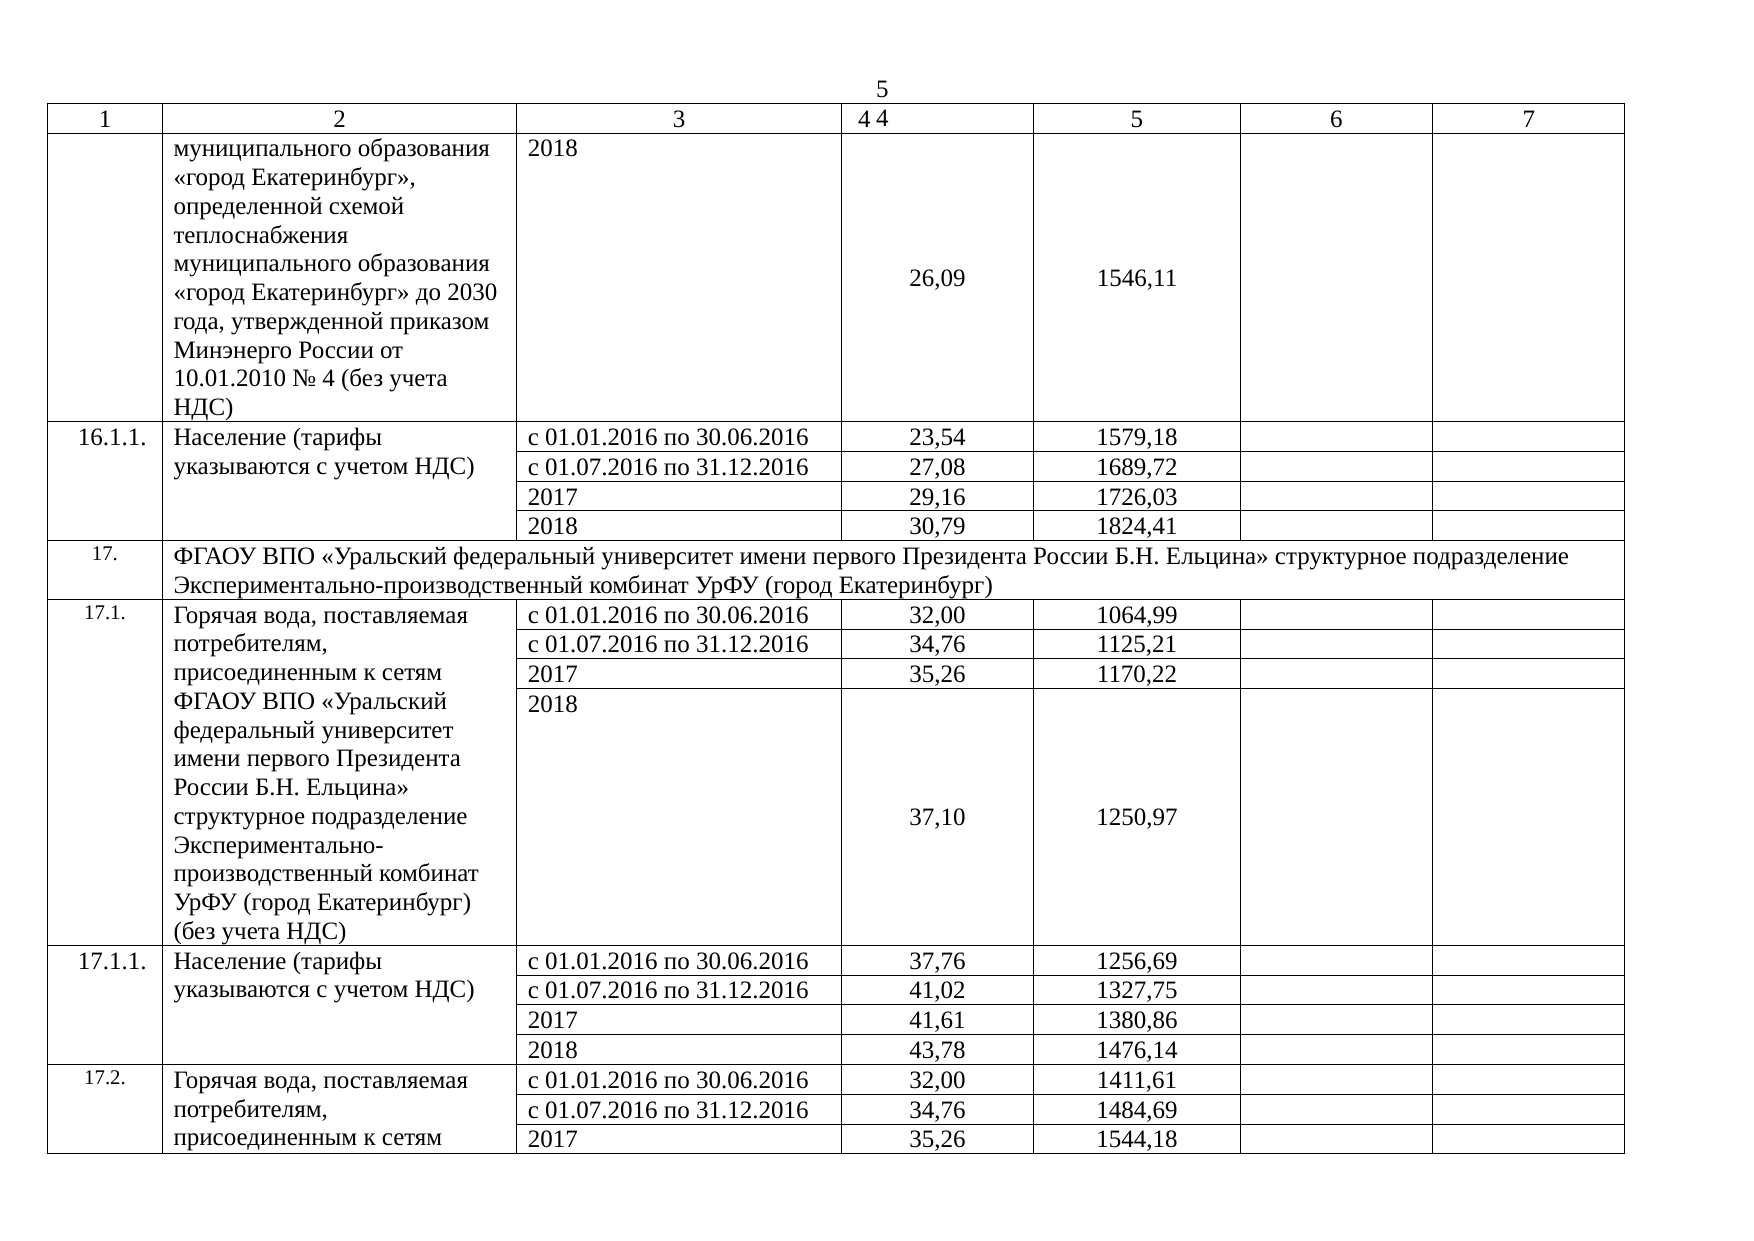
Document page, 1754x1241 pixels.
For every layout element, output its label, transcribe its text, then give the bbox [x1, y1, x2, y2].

table_cell 2017 [517, 1005, 841, 1034]
table_cell 2018 [517, 689, 841, 945]
table_cell [1433, 1035, 1624, 1064]
table_cell 16.1.1. [48, 422, 162, 540]
table_cell [1433, 600, 1624, 628]
table_cell [1241, 511, 1432, 540]
table_cell 43,78 [842, 1035, 1033, 1064]
table_cell 1170,22 [1034, 659, 1240, 688]
table_cell 1546,11 [1034, 134, 1240, 421]
table_cell с 01.01.2016 по 30.06.2016 [517, 946, 841, 974]
table_cell 27,08 [842, 452, 1033, 481]
table_cell [1241, 134, 1432, 421]
table_cell муниципального образования «город Екатеринбург», определенной схемой теплоснабжения муниципального образования «город Екатеринбург» до 2030 года, утвержденной приказом Минэнерго России от 10.01.2010 № 4 (без учета НДС) [163, 134, 516, 421]
table_cell [1241, 946, 1432, 974]
table_cell 1476,14 [1034, 1035, 1240, 1064]
table_cell [1241, 600, 1432, 628]
table_cell 2017 [517, 1125, 841, 1153]
table_cell [1241, 976, 1432, 1004]
table_cell 1250,97 [1034, 689, 1240, 945]
table_cell [1241, 1095, 1432, 1123]
table_cell Население (тарифы указываются с учетом НДС) [163, 422, 516, 540]
table_cell 35,26 [842, 659, 1033, 688]
table_cell с 01.01.2016 по 30.06.2016 [517, 1065, 841, 1094]
table_cell 32,00 [842, 1065, 1033, 1094]
table_cell с 01.07.2016 по 31.12.2016 [517, 452, 841, 481]
table_cell [1433, 1005, 1624, 1034]
table_cell [1241, 1065, 1432, 1094]
table_cell 1484,69 [1034, 1095, 1240, 1123]
table_cell 2017 [517, 482, 841, 510]
table_cell ФГАОУ ВПО «Уральский федеральный университет имени первого Президента России Б.Н. Ельцина» структурное подразделение Экспериментально-производственный комбинат УрФУ (город Екатеринбург) [163, 541, 1624, 599]
table_cell Горячая вода, поставляемая потребителям, присоединенным к сетям ФГАОУ ВПО «Уральский федеральный университет имени первого Президента России Б.Н. Ельцина» структурное подразделение Экспериментально-производственный комбинат УрФУ (город Екатеринбург) (без учета НДС) [163, 600, 516, 945]
table_cell [1433, 976, 1624, 1004]
table_cell 30,79 [842, 511, 1033, 540]
table_cell Население (тарифы указываются с учетом НДС) [163, 946, 516, 1064]
table_cell [1433, 1095, 1624, 1123]
table_cell [1241, 482, 1432, 510]
table_cell 32,00 [842, 600, 1033, 628]
table_cell [1433, 1125, 1624, 1153]
table_header 6 [1241, 104, 1432, 132]
table_cell 23,54 [842, 422, 1033, 451]
table_header 1 [48, 104, 162, 132]
table_cell 41,02 [842, 976, 1033, 1004]
table_cell [1241, 452, 1432, 481]
table_cell 34,76 [842, 1095, 1033, 1123]
table_cell 1579,18 [1034, 422, 1240, 451]
table_header 5 [1034, 104, 1240, 132]
table_cell 1064,99 [1034, 600, 1240, 628]
table_cell 2018 [517, 1035, 841, 1064]
table_cell [1433, 422, 1624, 451]
table_cell 2017 [517, 659, 841, 688]
table_header 7 [1433, 104, 1624, 132]
table_cell [1433, 630, 1624, 658]
table_cell [48, 134, 162, 421]
table_cell 29,16 [842, 482, 1033, 510]
table_cell [1433, 689, 1624, 945]
table_cell [1433, 946, 1624, 974]
table_cell 1256,69 [1034, 946, 1240, 974]
table_cell 17.1.1. [48, 946, 162, 1064]
table_cell 2018 [517, 511, 841, 540]
table_cell 1689,72 [1034, 452, 1240, 481]
table_cell 2018 [517, 134, 841, 421]
table_cell [1433, 134, 1624, 421]
table_cell [1241, 689, 1432, 945]
table_cell с 01.07.2016 по 31.12.2016 [517, 1095, 841, 1123]
table_cell [1433, 482, 1624, 510]
table_cell [1241, 630, 1432, 658]
table_cell 1411,61 [1034, 1065, 1240, 1094]
table_cell 1824,41 [1034, 511, 1240, 540]
table_cell [48, 541, 162, 599]
table_cell 1726,03 [1034, 482, 1240, 510]
table_cell с 01.07.2016 по 31.12.2016 [517, 976, 841, 1004]
table_cell 35,26 [842, 1125, 1033, 1153]
table_cell [48, 600, 162, 945]
table_header 4 [842, 104, 1033, 132]
table_cell 1327,75 [1034, 976, 1240, 1004]
table_cell 37,76 [842, 946, 1033, 974]
table_cell [1241, 1125, 1432, 1153]
table_cell [1241, 1005, 1432, 1034]
table_cell [48, 1065, 162, 1153]
table_cell Горячая вода, поставляемая потребителям, присоединенным к сетям [163, 1065, 516, 1153]
table_header 2 [163, 104, 516, 132]
table_cell 37,10 [842, 689, 1033, 945]
table_cell [1241, 422, 1432, 451]
table_header 3 [517, 104, 841, 132]
table_cell с 01.07.2016 по 31.12.2016 [517, 630, 841, 658]
table_cell [1433, 452, 1624, 481]
table_cell 1544,18 [1034, 1125, 1240, 1153]
table_cell [1241, 1035, 1432, 1064]
table_cell 1380,86 [1034, 1005, 1240, 1034]
table_cell [1241, 659, 1432, 688]
table_cell 26,09 [842, 134, 1033, 421]
table_cell 1125,21 [1034, 630, 1240, 658]
table_cell с 01.01.2016 по 30.06.2016 [517, 422, 841, 451]
table_cell 41,61 [842, 1005, 1033, 1034]
table_cell [1433, 659, 1624, 688]
table_cell с 01.01.2016 по 30.06.2016 [517, 600, 841, 628]
table_cell [1433, 1065, 1624, 1094]
table_cell 34,76 [842, 630, 1033, 658]
table_cell [1433, 511, 1624, 540]
